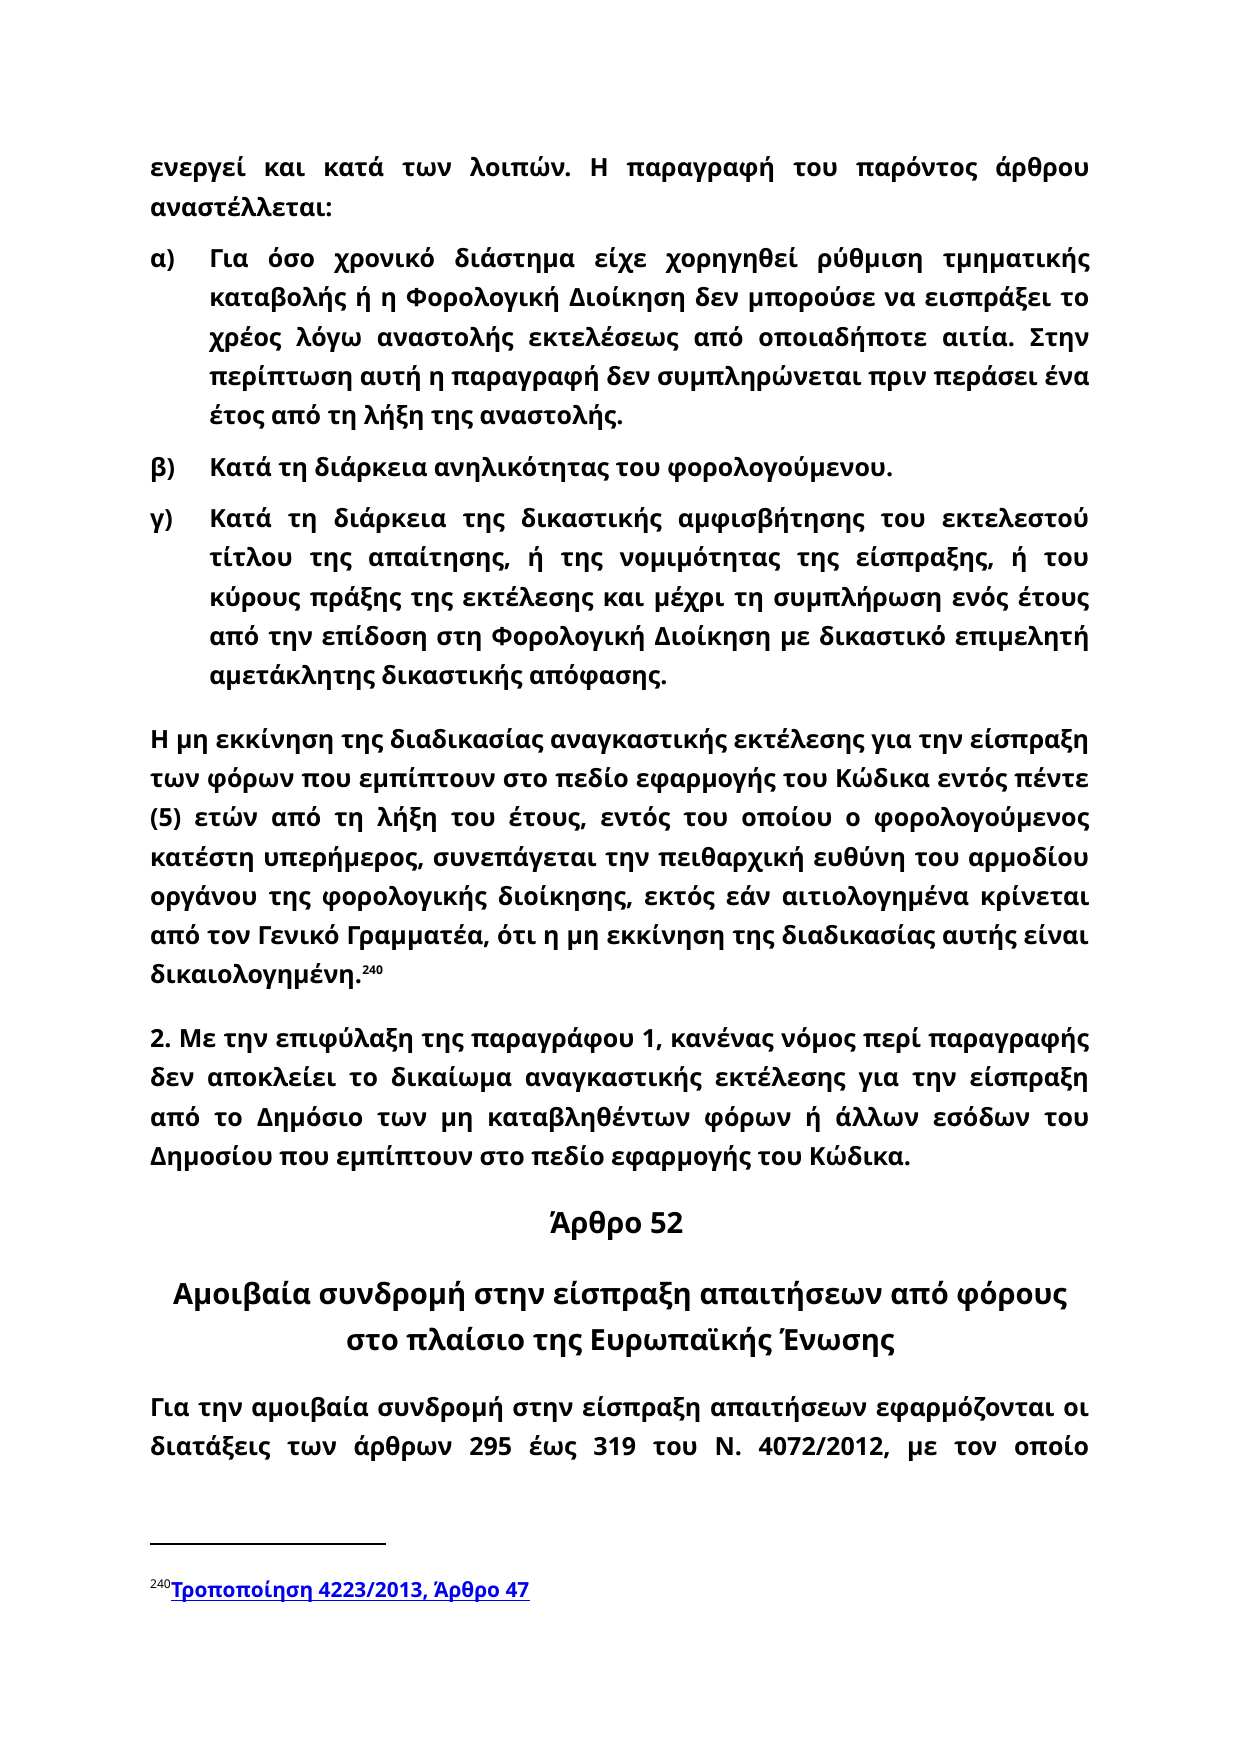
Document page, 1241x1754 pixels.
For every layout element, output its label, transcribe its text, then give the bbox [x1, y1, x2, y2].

text 2. Με την επιφύλαξη της παραγράφου 1, κανένας νόμος περί παραγραφής δεν αποκλείει το δικαίωμα αναγκαστικής εκτέλεσης για την είσπραξη από το Δημόσιο των μη καταβληθέντων φόρων ή άλλων εσόδων του Δημοσίου που εμπίπτουν στο πεδίο εφαρμογής του Κώδικα. [150, 1021, 1090, 1172]
subtitle Άρθρο 52 [150, 1202, 1090, 1242]
text Για την αμοιβαία συνδρομή στην είσπραξη απαιτήσεων εφαρμόζονται οι διατάξεις των άρθρων 295 έως 319 του N. 4072/2012, με τον οποίο [150, 1389, 1090, 1463]
text Τροποποίηση 4223/2013, Άρθρο 47 [150, 1576, 1090, 1604]
list β) Κατά τη διάρκεια ανηλικότητας του φορολογούμενου. [150, 449, 1090, 483]
text Η μη εκκίνηση της διαδικασίας αναγκαστικής εκτέλεσης για την είσπραξη των φόρων που εμπίπτουν στο πεδίο εφαρμογής του Κώδικα εντός πέντε (5) ετών από τη λήξη του έτους, εντός του οποίου ο φορολογούμενος κατέστη υπερήμερος, συνεπάγεται την πειθαρχική ευθύνη του αρμοδίου οργάνου της φορολογικής διοίκησης, εκτός εάν αιτιολογημένα κρίνεται από τον Γενικό Γραμματέα, ότι η μη εκκίνηση της διαδικασίας αυτής είναι δικαιολογημένη. [150, 722, 1090, 991]
subtitle Αμοιβαία συνδρομή στην είσπραξη απαιτήσεων από φόρους στο πλαίσιο της Ευρωπαϊκής Ένωσης [150, 1273, 1090, 1358]
text ενεργεί και κατά των λοιπών. Η παραγραφή του παρόντος άρθρου αναστέλλεται: [150, 150, 1090, 223]
list γ) Κατά τη διάρκεια της δικαστικής αμφισβήτησης του εκτελεστού τίτλου της απαίτησης, ή της νομιμότητας της είσπραξης, ή του κύρους πράξης της εκτέλεσης και μέχρι τη συμπλήρωση ενός έτους από την επίδοση στη Φορολογική Διοίκηση με δικαστικό επιμελητή αμετάκλητης δικαστικής απόφασης. [150, 501, 1090, 692]
list α) Για όσο χρονικό διάστημα είχε χορηγηθεί ρύθμιση τμηματικής καταβολής ή η Φορολογική Διοίκηση δεν μπορούσε να εισπράξει το χρέος λόγω αναστολής εκτελέσεως από οποιαδήποτε αιτία. Στην περίπτωση αυτή η παραγραφή δεν συμπληρώνεται πριν περάσει ένα έτος από τη λήξη της αναστολής. [150, 241, 1090, 432]
